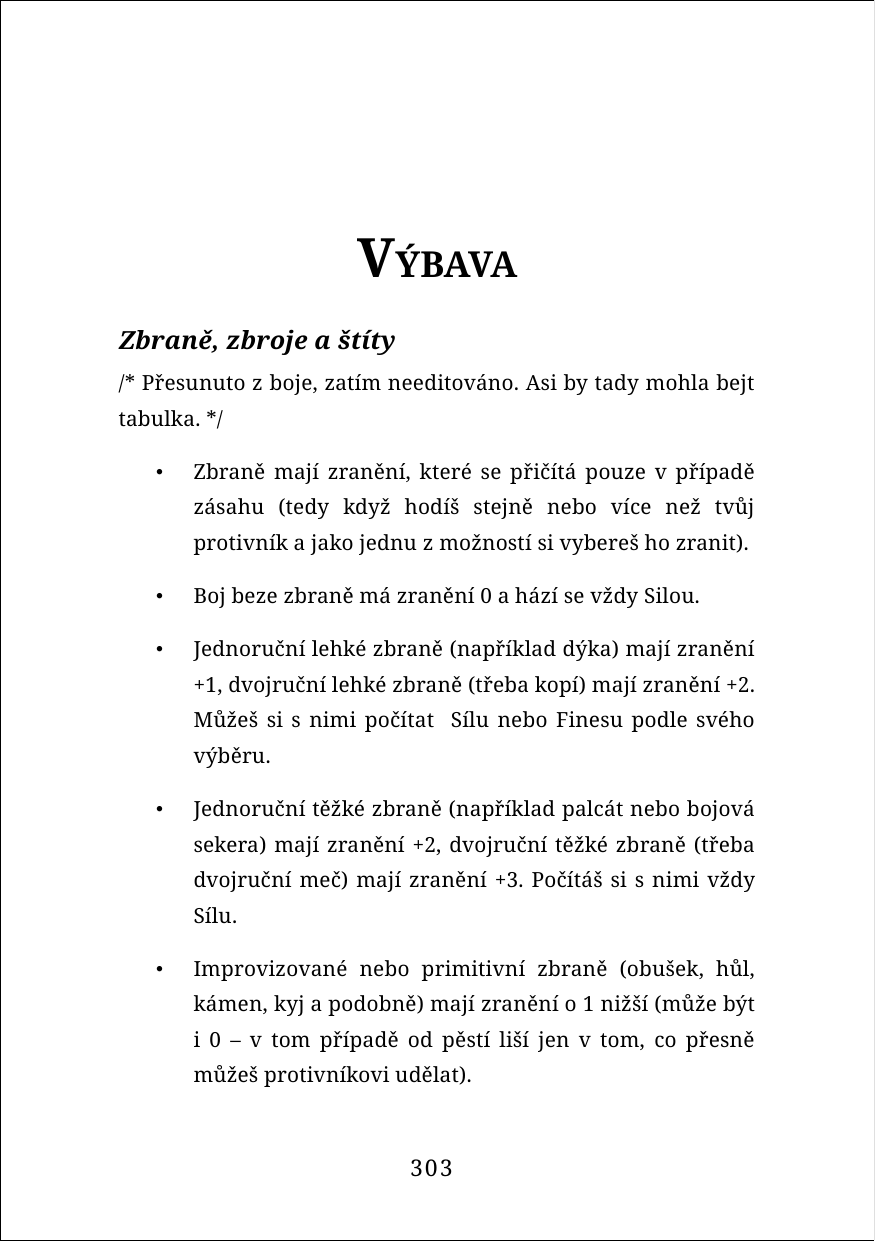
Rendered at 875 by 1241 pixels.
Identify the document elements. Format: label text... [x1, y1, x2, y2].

text /* Přesunuto z boje, zatím needitováno. Asi by tady mohla bejt tabulka. */ [118, 368, 756, 432]
list Boj beze zbraně má zranění 0 a hází se vždy Silou. [156, 581, 756, 609]
list Zbraně mají zranění, které se přičítá pouze v případě zásahu (tedy když hodíš stejně nebo více než tvůj protivník a jako jednu z možností si vybereš ho zranit). [156, 457, 756, 556]
subtitle Výbava [118, 219, 756, 293]
list Jednoruční těžké zbraně (například palcát nebo bojová sekera) mají zranění +2, dvojruční těžké zbraně (třeba dvojruční meč) mají zranění +3. Počítáš si s nimi vždy Sílu. [156, 794, 756, 929]
subtitle Zbraně, zbroje a štíty [118, 322, 756, 356]
list Improvizované nebo primitivní zbraně (obušek, hůl, kámen, kyj a podobně) mají zranění o 1 nižší (může být i 0 – v tom případě od pěstí liší jen v tom, co přesně můžeš protivníkovi udělat). [156, 954, 756, 1089]
list Jednoruční lehké zbraně (například dýka) mají zranění +1, dvojruční lehké zbraně (třeba kopí) mají zranění +2. Můžeš si s nimi počítat Sílu nebo Finesu podle svého výběru. [156, 634, 756, 769]
